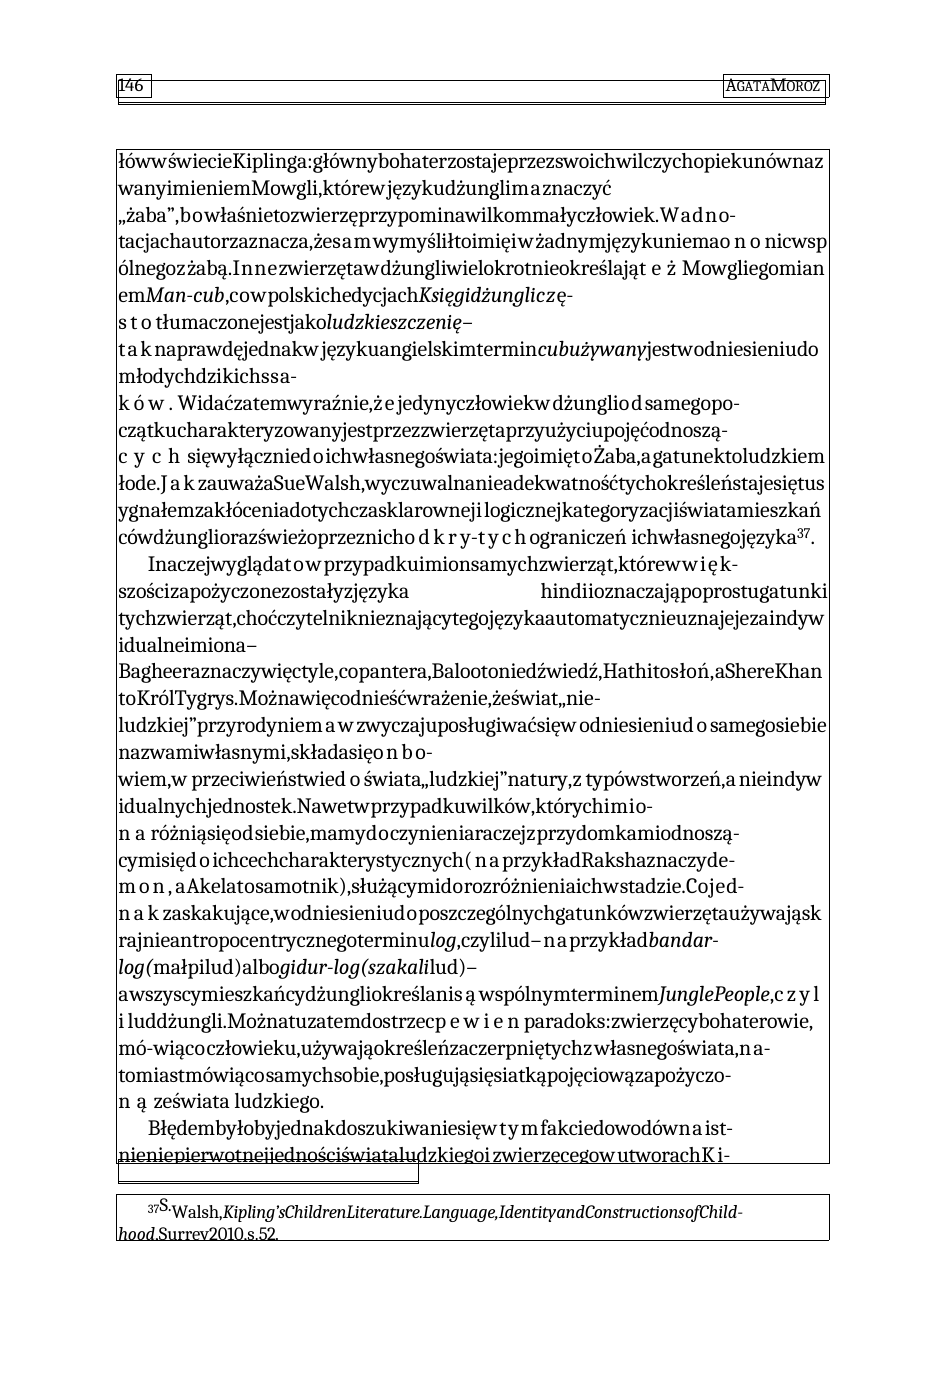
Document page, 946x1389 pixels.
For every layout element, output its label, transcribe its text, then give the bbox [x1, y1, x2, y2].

text Inaczejwyglądatowprzypadkuimionsamychzwierząt,którewwięk-szościzapożyczonezostałyzjęzyka hindiioznaczająpoprostugatunki tychzwierząt,choćczytelniknieznającytegojęzykaautomatycznieuznajejezaindywidualneimiona–Bagheeraznaczywięctyle,copantera,Balootoniedźwiedź,Hathitosłoń,aShereKhantoKrólTygrys.Możnawięcodnieśćwrażenie,żeświat„nie-ludzkiej”przyrodyniemawzwyczajuposługiwaćsięwodniesieniudosamegosiebienazwamiwłasnymi,składasięonbo-wiem,wprzeciwieństwiedoświata„ludzkiej”natury,ztypówstworzeń,anieindywidualnychjednostek.Nawetwprzypadkuwilków,którychimio-naróżniąsięodsiebie,mamydoczynieniaraczejzprzydomkamiodnoszą-cymisiędoichcechcharakterystycznych(naprzykładRakshaznaczyde-mon,aAkelatosamotnik),służącymidorozróżnieniaichwstadzie.Cojed-nakzaskakujące,wodniesieniudoposzczególnychgatunkówzwierzętaużywająskrajnieantropocentrycznegoterminulog,czylilud–naprzykładbandar-log(małpilud)albogidur-log(szakalilud)–awszyscymieszkańcydżungliokreślanisąwspólnymterminemJunglePeople,czyliluddżungli.Możnatuzatemdostrzecpewienparadoks:zwierzęcybohaterowie,mó-wiącoczłowieku,używająokreśleńzaczerpniętychzwłasnegoświata,na-tomiastmówiącosamychsobie,posługująsięsiatkąpojęciowązapożyczo-nązeświata ludzkiego. [118, 552, 828, 1114]
text 146 [119, 81, 151, 96]
text [118, 75, 151, 80]
text Błędembyłobyjednakdoszukiwaniesięwtymfakciedowodównaist-nieniepierwotnejjednościświataludzkiegoizwierzęcegowutworachKi- [118, 1116, 827, 1163]
text „żaba”,bowłaśnietozwierzęprzypominawilkommałyczłowiek.Wadno-tacjachautorzaznacza,żesamwymyśliłtoimięiwżadnymjęzykuniemaononicwspólnegozżabą.InnezwierzętawdżungliwielokrotnieokreślająteżMowgliegomianemMan-cub,cowpolskichedycjachKsięgidżungliczę-stotłumaczonejestjakoludzkieszczenię–taknaprawdęjednakwjęzykuangielskimtermincubużywanyjestwodniesieniudomłodychdzikichssa-ków.Widaćzatemwyraźnie,żejedynyczłowiekwdżungliodsamegopo-czątkucharakteryzowanyjestprzezzwierzętaprzyużyciupojęćodnoszą-cychsięwyłączniedoichwłasnegoświata:jegoimiętoŻaba,agatunektoludzkiemłode.JakzauważaSueWalsh,wyczuwalnanieadekwatnośćtychokreśleństajesiętusygnałemzakłóceniadotychczasklarownejilogicznejkategoryzacjiświatamieszkańcówdżungliorazświeżoprzeznichodkry-tychograniczeń ichwłasnegojęzyka37. [118, 202, 828, 550]
text łówwświecieKiplinga:głównybohaterzostajeprzezswoichwilczychopiekunównazwanyimieniemMowgli,którewjęzykudżunglimaznaczyć [118, 150, 827, 201]
text AGATAMOROZ [725, 75, 829, 96]
text 37S.Walsh,Kipling’sChildrenLiterature.Language,IdentityandConstructionsofChild-hood,Surrey2010,s.52. [118, 1195, 827, 1240]
